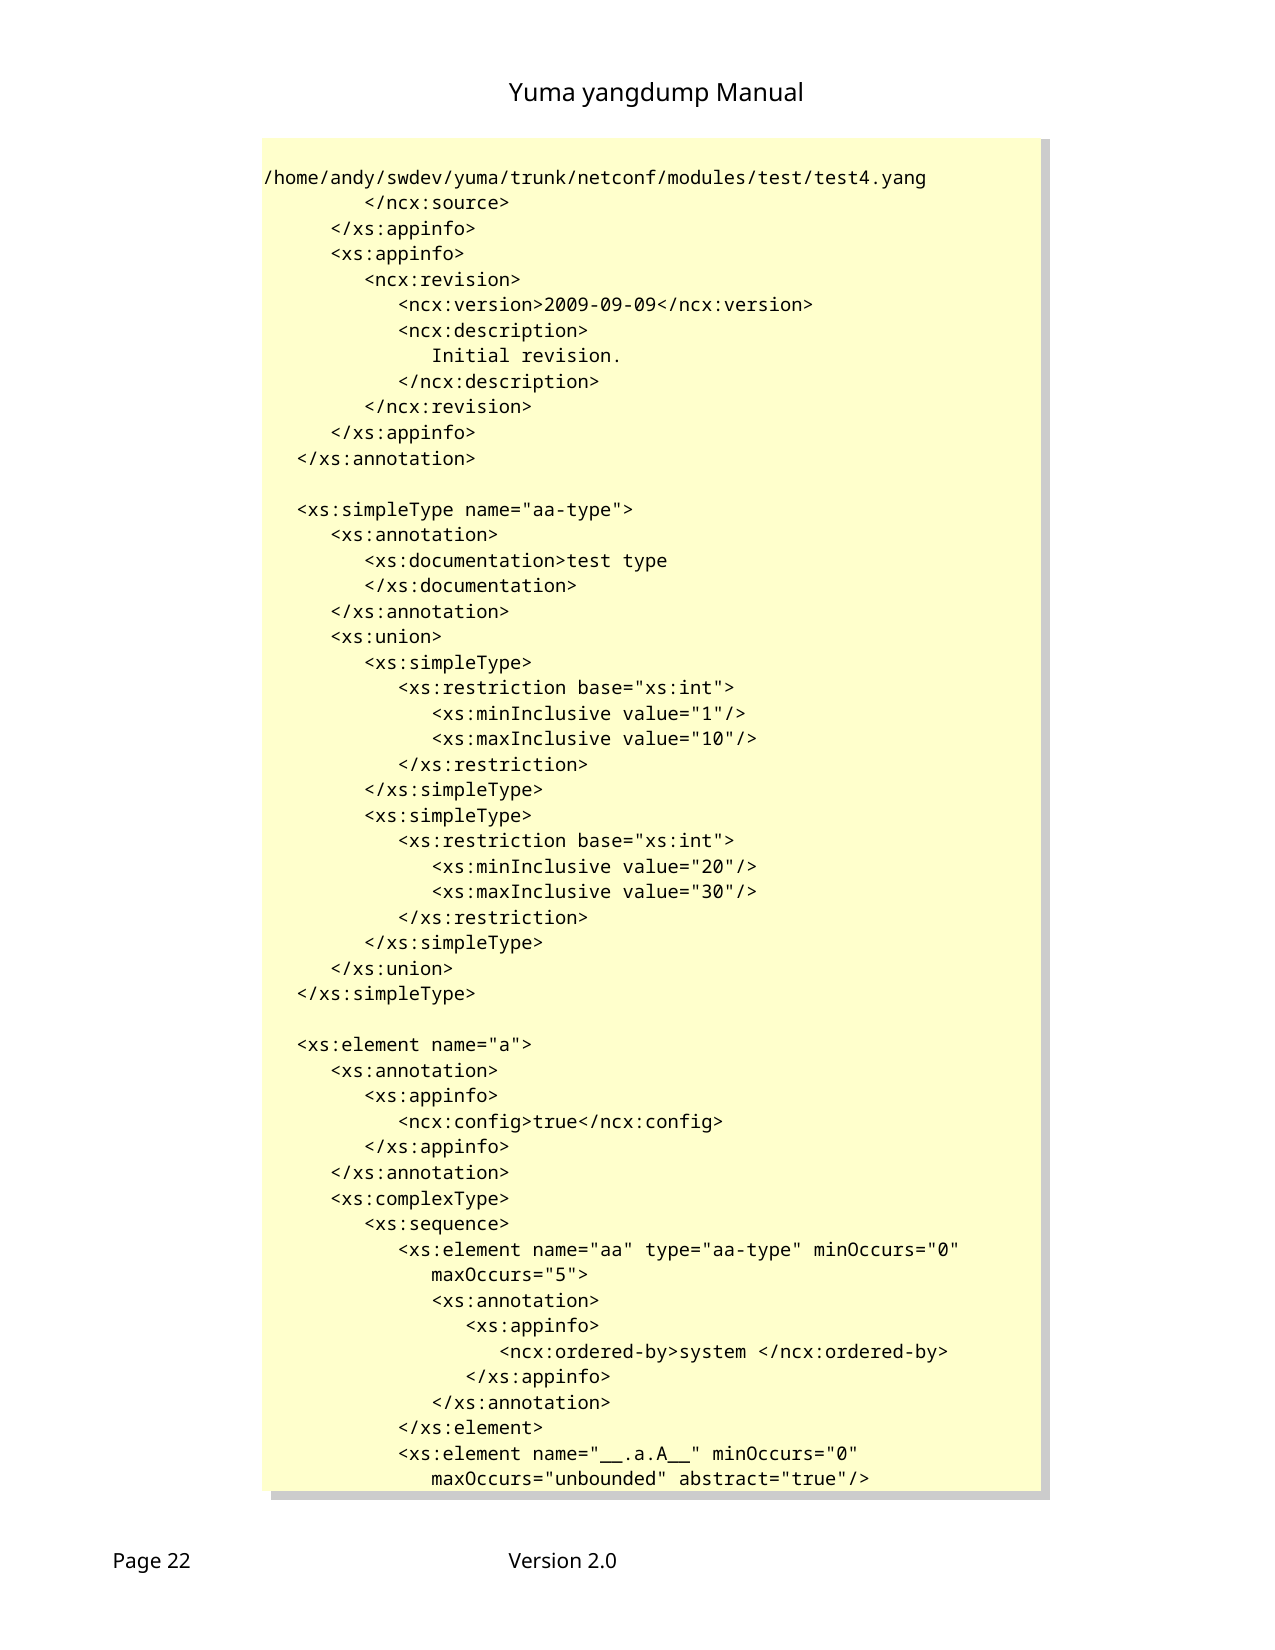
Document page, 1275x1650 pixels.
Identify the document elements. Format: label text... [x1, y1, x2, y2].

text maxOccurs="5"> [262, 1261, 1041, 1287]
text </xs:union> [262, 955, 1041, 981]
text <ncx:version>2009-09-09</ncx:version> [262, 292, 1041, 317]
text </ncx:description> [262, 368, 1041, 394]
text <xs:minInclusive value="1"/> [262, 700, 1041, 726]
text </xs:appinfo> [262, 215, 1041, 241]
text </xs:annotation> [262, 1389, 1041, 1414]
text <xs:documentation>test type [262, 547, 1041, 572]
text <xs:annotation> [262, 1287, 1041, 1312]
text <ncx:config>true</ncx:config> [262, 1108, 1041, 1134]
text <xs:element name="aa" type="aa-type" minOccurs="0" [262, 1236, 1041, 1261]
text <xs:appinfo> [262, 241, 1041, 266]
text </ncx:source> [262, 189, 1041, 215]
text <xs:element name="a"> [262, 1032, 1041, 1057]
text <ncx:description> [262, 317, 1041, 343]
text </ncx:revision> [262, 394, 1041, 419]
text Initial revision. [262, 343, 1041, 368]
text <xs:union> [262, 623, 1041, 649]
text <xs:restriction base="xs:int"> [262, 828, 1041, 853]
text </xs:appinfo> [262, 419, 1041, 445]
text </xs:simpleType> [262, 777, 1041, 802]
text <xs:maxInclusive value="10"/> [262, 726, 1041, 751]
text </xs:annotation> [262, 445, 1041, 470]
text <xs:annotation> [262, 1057, 1041, 1083]
text </xs:restriction> [262, 751, 1041, 777]
text <xs:minInclusive value="20"/> [262, 853, 1041, 879]
text </xs:restriction> [262, 904, 1041, 930]
text </xs:appinfo> [262, 1363, 1041, 1389]
text </xs:simpleType> [262, 930, 1041, 955]
text <ncx:ordered-by>system </ncx:ordered-by> [262, 1338, 1041, 1363]
text maxOccurs="unbounded" abstract="true"/> [262, 1466, 1041, 1491]
text <xs:annotation> [262, 521, 1041, 547]
text <xs:element name="__.a.A__" minOccurs="0" [262, 1440, 1041, 1466]
text <xs:appinfo> [262, 1312, 1041, 1338]
text </xs:documentation> [262, 572, 1041, 598]
text <xs:restriction base="xs:int"> [262, 674, 1041, 700]
text </xs:element> [262, 1414, 1041, 1440]
text <xs:simpleType name="aa-type"> [262, 496, 1041, 521]
text <xs:appinfo> [262, 1083, 1041, 1108]
text </xs:annotation> [262, 598, 1041, 623]
text /home/andy/swdev/yuma/trunk/netconf/modules/test/test4.yang [262, 138, 1041, 189]
text <xs:complexType> [262, 1185, 1041, 1210]
text <xs:maxInclusive value="30"/> [262, 879, 1041, 904]
text <ncx:revision> [262, 266, 1041, 292]
text </xs:appinfo> [262, 1134, 1041, 1159]
text </xs:annotation> [262, 1159, 1041, 1185]
text </xs:simpleType> [262, 981, 1041, 1006]
text <xs:simpleType> [262, 802, 1041, 828]
text <xs:simpleType> [262, 649, 1041, 674]
text <xs:sequence> [262, 1210, 1041, 1236]
